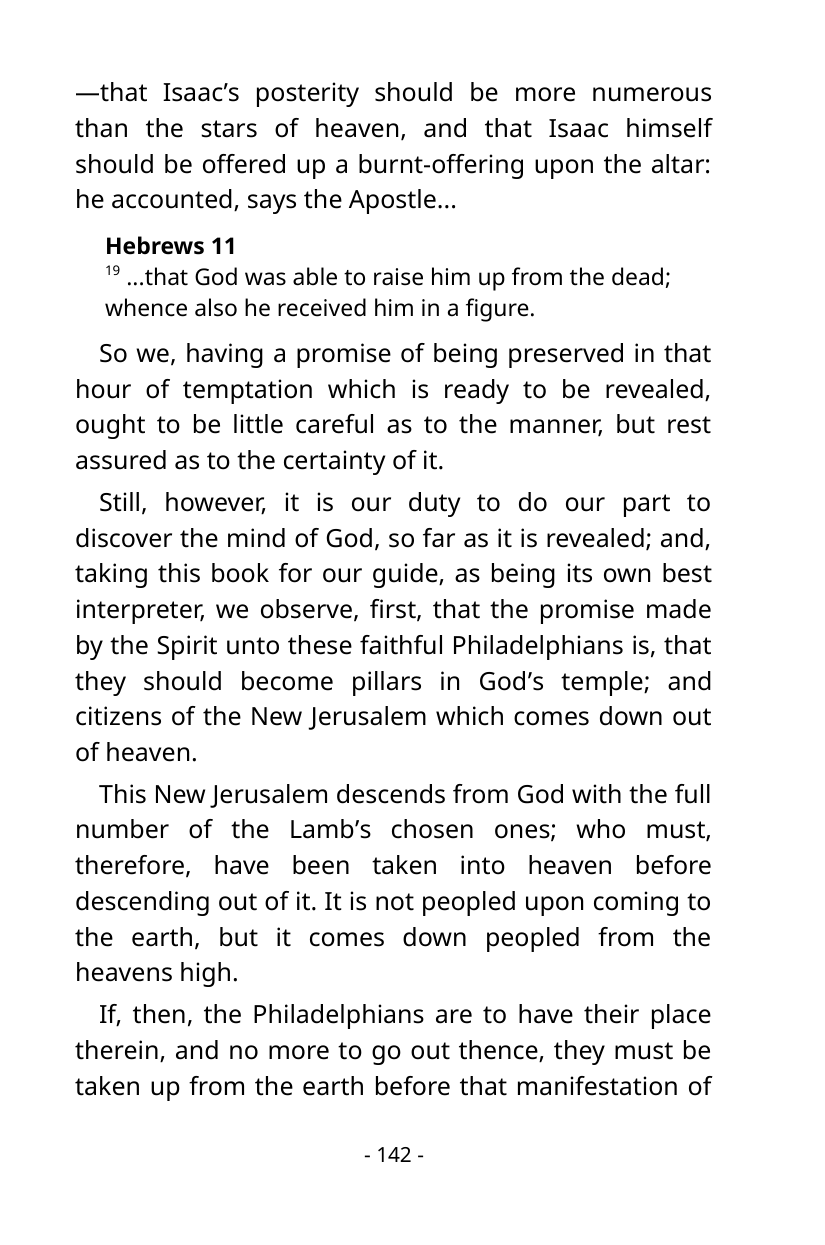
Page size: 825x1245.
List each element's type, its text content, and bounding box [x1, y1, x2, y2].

text —that Isaac’s posterity should be more numerous than the stars of heaven, and that Isaac himself should be offered up a burnt-offering upon the altar: he accounted, says the Apostle... [75, 75, 712, 216]
text If, then, the Philadelphians are to have their place therein, and no more to go out thence, they must be taken up from the earth before that manifestation of [75, 997, 712, 1102]
text This New Jerusalem descends from God with the full number of the Lamb’s chosen ones; who must, therefore, have been taken into heaven before descending out of it. It is not peopled upon coming to the earth, but it comes down peopled from the heavens high. [75, 776, 712, 989]
text So we, having a promise of being preserved in that hour of temptation which is ready to be revealed, ought to be little careful as to the manner, but rest assured as to the certainty of it. [75, 336, 712, 477]
text 19 ...that God was able to raise him up from the dead; whence also he received him in a figure. [105, 261, 682, 324]
text Still, however, it is our duty to do our part to discover the mind of God, so far as it is revealed; and, taking this book for our guide, as being its own best interpreter, we observe, first, that the promise made by the Spirit unto these faithful Philadelphians is, that they should become pillars in God’s temple; and citizens of the New Jerusalem which comes down out of heaven. [75, 484, 712, 769]
text Hebrews 11 [105, 230, 712, 261]
